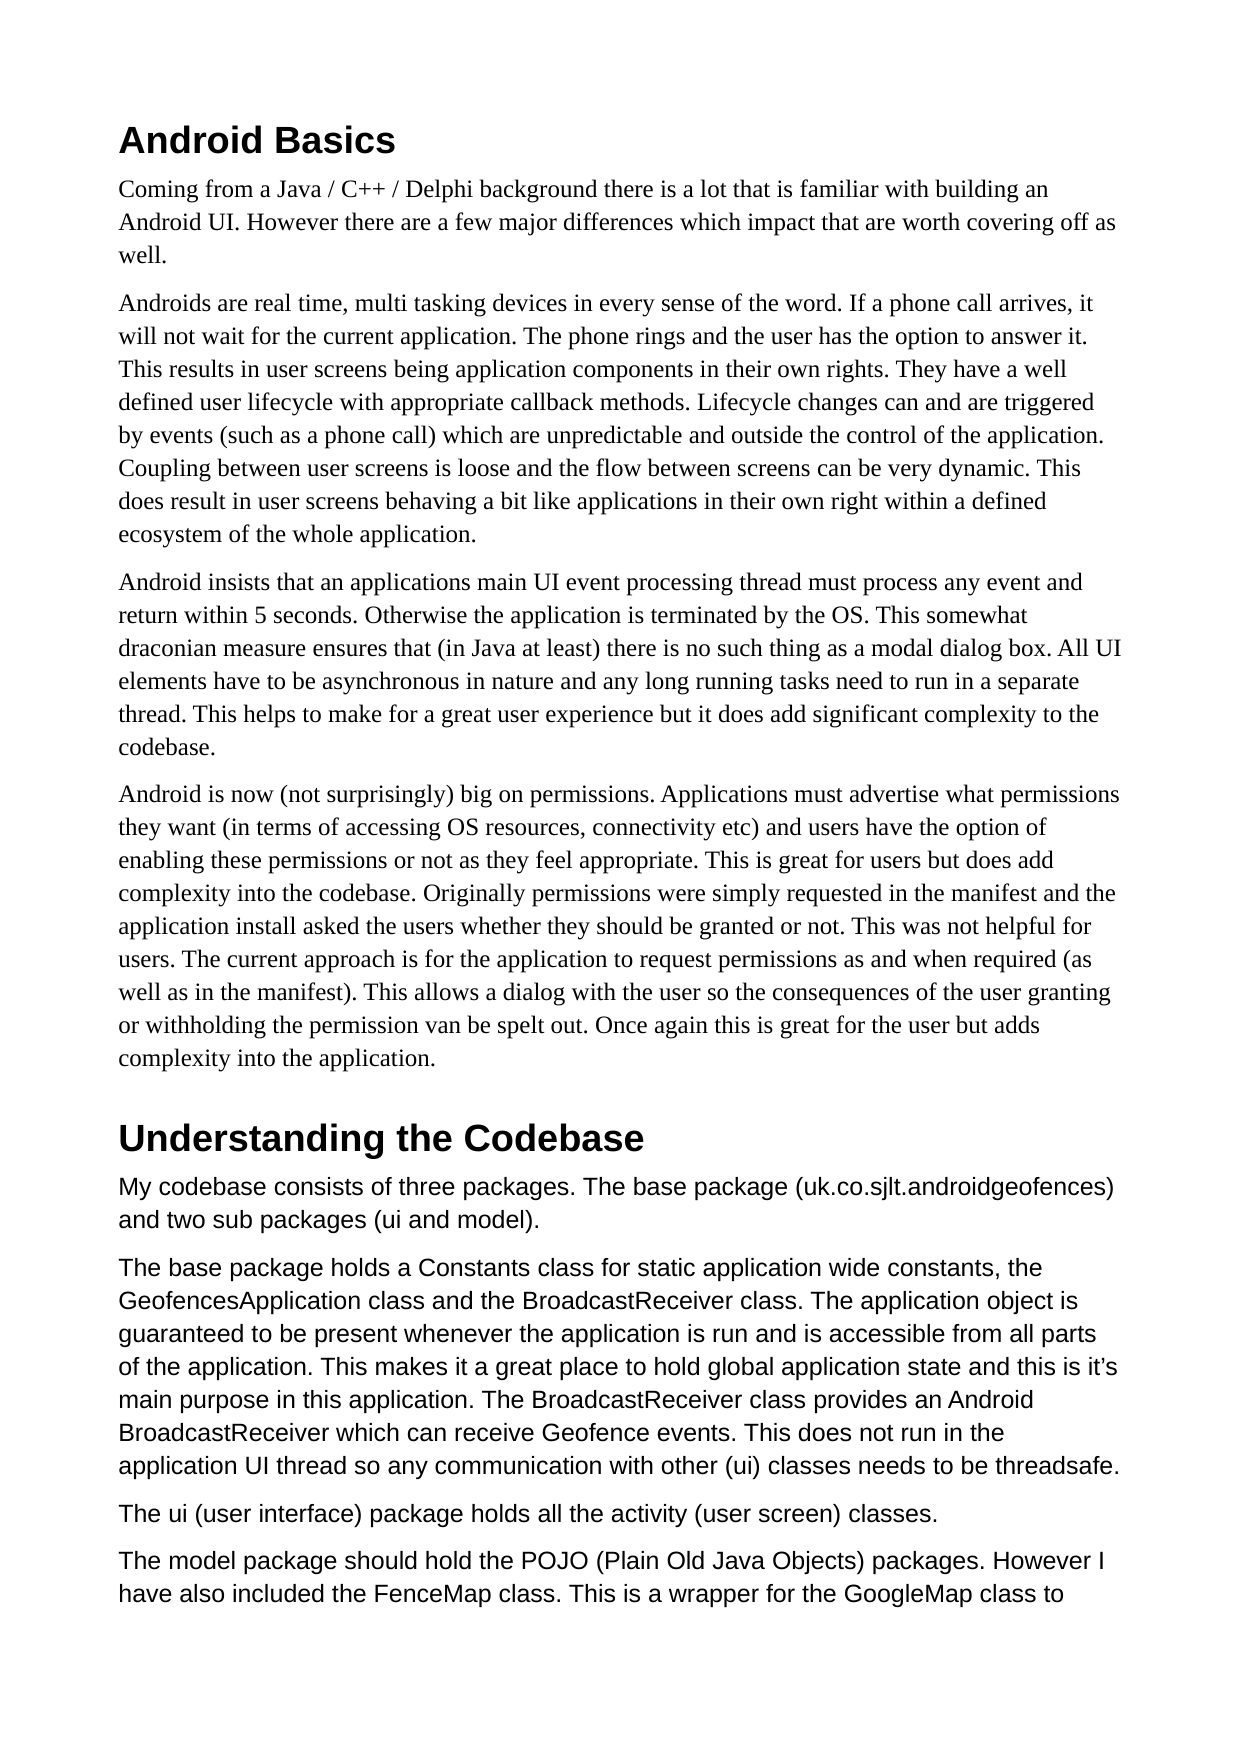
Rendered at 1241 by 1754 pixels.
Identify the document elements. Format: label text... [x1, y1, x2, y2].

subtitle Android Basics [118, 118, 1122, 162]
text The base package holds a Constants class for static application wide constants, the GeofencesApplication class and the BroadcastReceiver class. The application object is guaranteed to be present whenever the application is run and is accessible from all parts of the application. This makes it a great place to hold global application state and this is it’s main purpose in this application. The BroadcastReceiver class provides an Android BroadcastReceiver which can receive Geofence events. This does not run in the application UI thread so any communication with other (ui) classes needs to be threadsafe. [118, 1253, 1122, 1480]
text Androids are real time, multi tasking devices in every sense of the word. If a phone call arrives, it will not wait for the current application. The phone rings and the user has the option to answer it. This results in user screens being application components in their own rights. They have a well defined user lifecycle with appropriate callback methods. Lifecycle changes can and are triggered by events (such as a phone call) which are unpredictable and outside the control of the application. Coupling between user screens is loose and the flow between screens can be very dynamic. This does result in user screens behaving a bit like applications in their own right within a defined ecosystem of the whole application. [118, 288, 1122, 548]
text The model package should hold the POJO (Plain Old Java Objects) packages. However I have also included the FenceMap class. This is a wrapper for the GoogleMap class to [118, 1546, 1122, 1608]
text My codebase consists of three packages. The base package (uk.co.sjlt.androidgeofences) and two sub packages (ui and model). [118, 1172, 1122, 1234]
text The ui (user interface) package holds all the activity (user screen) classes. [118, 1499, 1122, 1527]
text Android insists that an applications main UI event processing thread must process any event and return within 5 seconds. Otherwise the application is terminated by the OS. This somewhat draconian measure ensures that (in Java at least) there is no such thing as a modal dialog box. All UI elements have to be asynchronous in nature and any long running tasks need to run in a separate thread. This helps to make for a great user experience but it does add significant complexity to the codebase. [118, 567, 1122, 761]
subtitle Understanding the Codebase [118, 1116, 1122, 1160]
text Android is now (not surprisingly) big on permissions. Applications must advertise what permissions they want (in terms of accessing OS resources, connectivity etc) and users have the option of enabling these permissions or not as they feel appropriate. This is great for users but does add complexity into the codebase. Originally permissions were simply requested in the manifest and the application install asked the users whether they should be granted or not. This was not helpful for users. The current approach is for the application to request permissions as and when required (as well as in the manifest). This allows a dialog with the user so the consequences of the user granting or withholding the permission van be spelt out. Once again this is great for the user but adds complexity into the application. [118, 779, 1122, 1072]
text Coming from a Java / C++ / Delphi background there is a lot that is familiar with building an Android UI. However there are a few major differences which impact that are worth covering off as well. [118, 174, 1122, 269]
